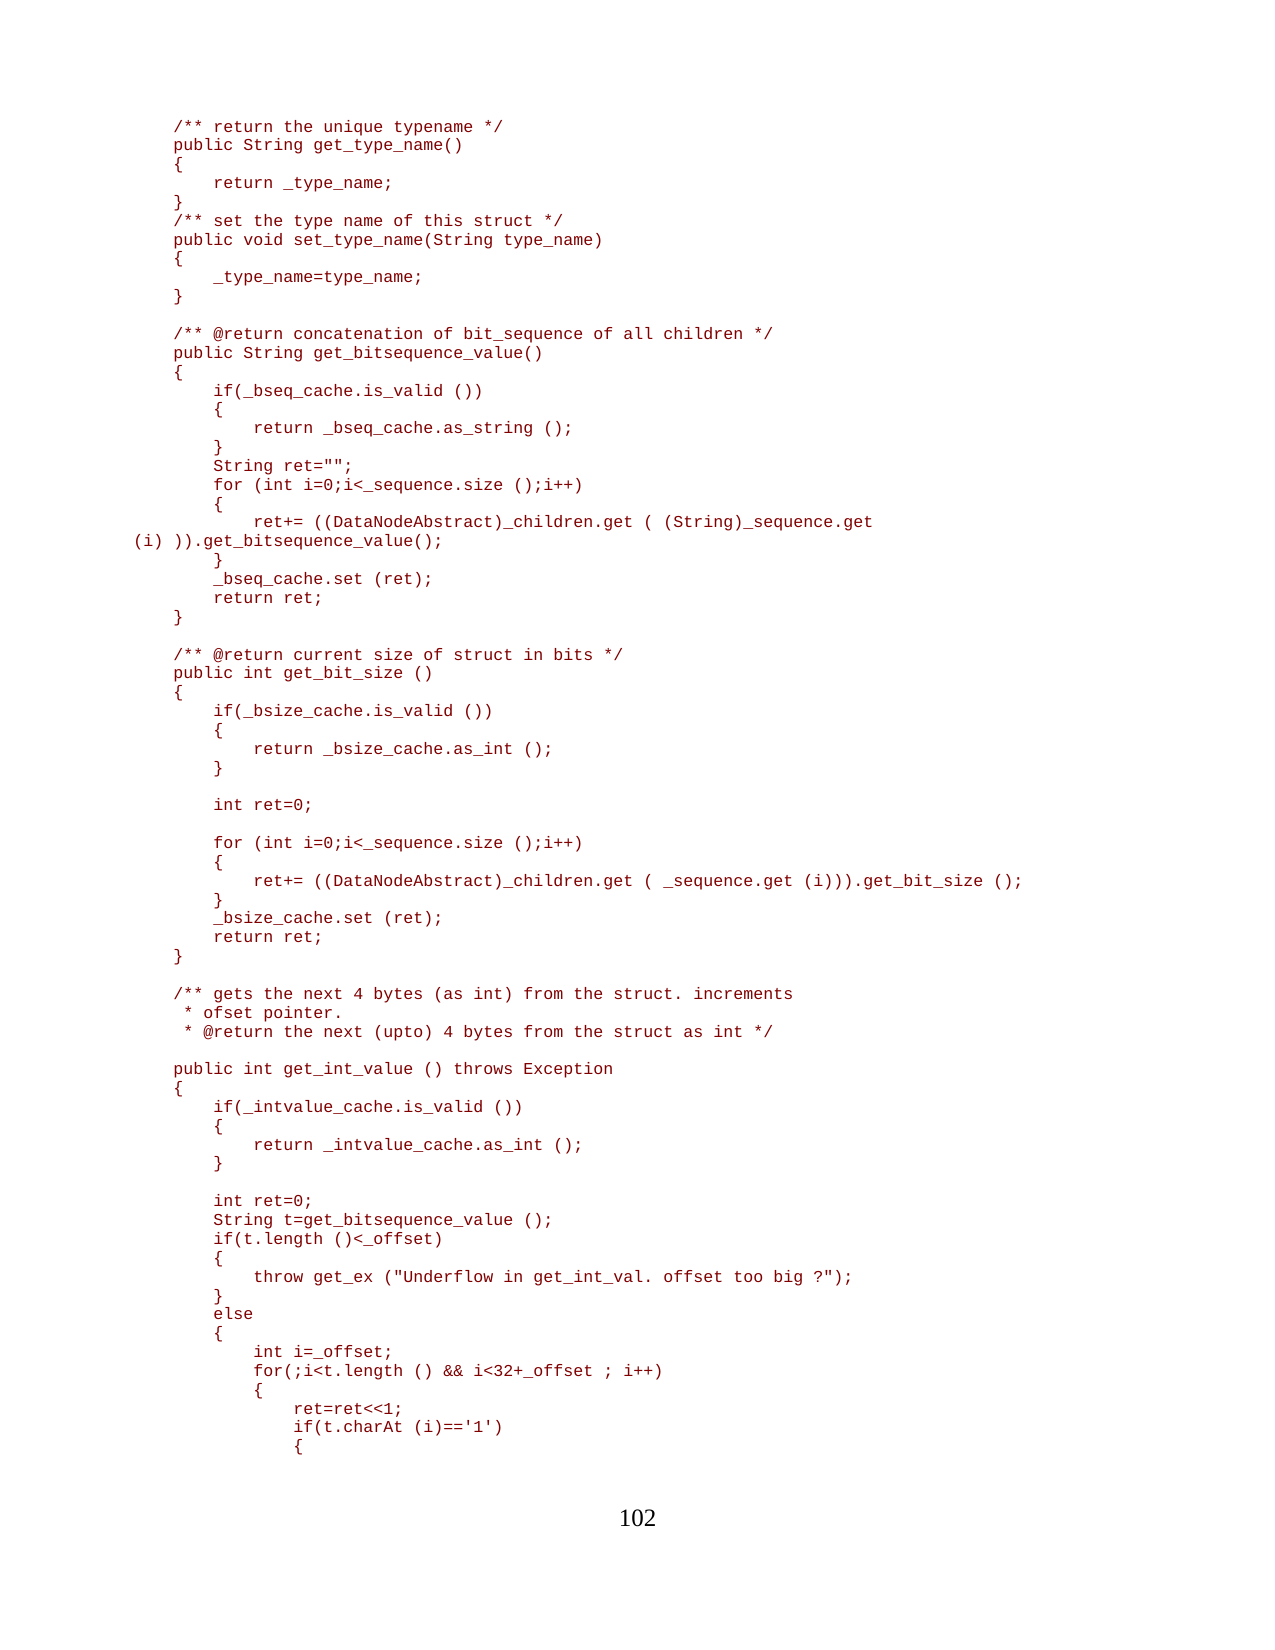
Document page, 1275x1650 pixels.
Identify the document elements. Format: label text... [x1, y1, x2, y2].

text } [133, 193, 1157, 212]
text ret=ret<<1; [133, 1400, 1157, 1419]
text for(;i<t.length () && i<32+_offset ; i++) [133, 1362, 1157, 1381]
text return _intvalue_cache.as_int (); [133, 1136, 1157, 1155]
text } [133, 552, 1157, 571]
text if(t.charAt (i)=='1') [133, 1419, 1157, 1438]
text /** @return concatenation of bit_sequence of all children */ [133, 326, 1157, 344]
text for (int i=0;i<_sequence.size ();i++) [133, 476, 1157, 495]
text ret+= ((DataNodeAbstract)_children.get ( (String)_sequence.get (i) )).get_bitsequence_value(); [133, 514, 1157, 552]
text { [133, 156, 1157, 175]
text * @return the next (upto) 4 bytes from the struct as int */ [133, 1023, 1157, 1042]
text { [133, 1325, 1157, 1344]
text /** return the unique typename */ [133, 118, 1157, 137]
text public String get_type_name() [133, 137, 1157, 156]
text { [133, 1381, 1157, 1400]
text { [133, 1117, 1157, 1136]
text int ret=0; [133, 1193, 1157, 1212]
text if(_intvalue_cache.is_valid ()) [133, 1098, 1157, 1117]
text if(_bseq_cache.is_valid ()) [133, 382, 1157, 401]
text } [133, 759, 1157, 778]
text public String get_bitsequence_value() [133, 344, 1157, 363]
text int i=_offset; [133, 1344, 1157, 1362]
text } [133, 288, 1157, 307]
text public int get_int_value () throws Exception [133, 1061, 1157, 1080]
text _bseq_cache.set (ret); [133, 571, 1157, 589]
text return ret; [133, 589, 1157, 608]
text String t=get_bitsequence_value (); [133, 1212, 1157, 1231]
text /** @return current size of struct in bits */ [133, 646, 1157, 665]
text } [133, 891, 1157, 910]
text } [133, 608, 1157, 627]
text _bsize_cache.set (ret); [133, 910, 1157, 929]
text _type_name=type_name; [133, 269, 1157, 288]
text { [133, 721, 1157, 740]
text /** set the type name of this struct */ [133, 212, 1157, 231]
text { [133, 684, 1157, 703]
text return _bseq_cache.as_string (); [133, 420, 1157, 439]
text { [133, 401, 1157, 420]
text { [133, 363, 1157, 382]
text { [133, 1249, 1157, 1268]
text else [133, 1306, 1157, 1325]
text } [133, 439, 1157, 457]
text { [133, 1438, 1157, 1457]
text String ret=""; [133, 457, 1157, 476]
text ret+= ((DataNodeAbstract)_children.get ( _sequence.get (i))).get_bit_size (); [133, 872, 1157, 891]
text { [133, 495, 1157, 514]
text throw get_ex ("Underflow in get_int_val. offset too big ?"); [133, 1268, 1157, 1287]
text for (int i=0;i<_sequence.size ();i++) [133, 834, 1157, 853]
text /** gets the next 4 bytes (as int) from the struct. increments [133, 985, 1157, 1004]
text } [133, 948, 1157, 967]
text } [133, 1155, 1157, 1174]
text return _type_name; [133, 175, 1157, 193]
text } [133, 1287, 1157, 1306]
text return ret; [133, 929, 1157, 948]
text * ofset pointer. [133, 1004, 1157, 1023]
text { [133, 1080, 1157, 1098]
text return _bsize_cache.as_int (); [133, 740, 1157, 759]
text { [133, 250, 1157, 269]
text public int get_bit_size () [133, 665, 1157, 684]
text { [133, 853, 1157, 872]
text if(t.length ()<_offset) [133, 1231, 1157, 1249]
text if(_bsize_cache.is_valid ()) [133, 703, 1157, 721]
text public void set_type_name(String type_name) [133, 231, 1157, 250]
text int ret=0; [133, 797, 1157, 816]
